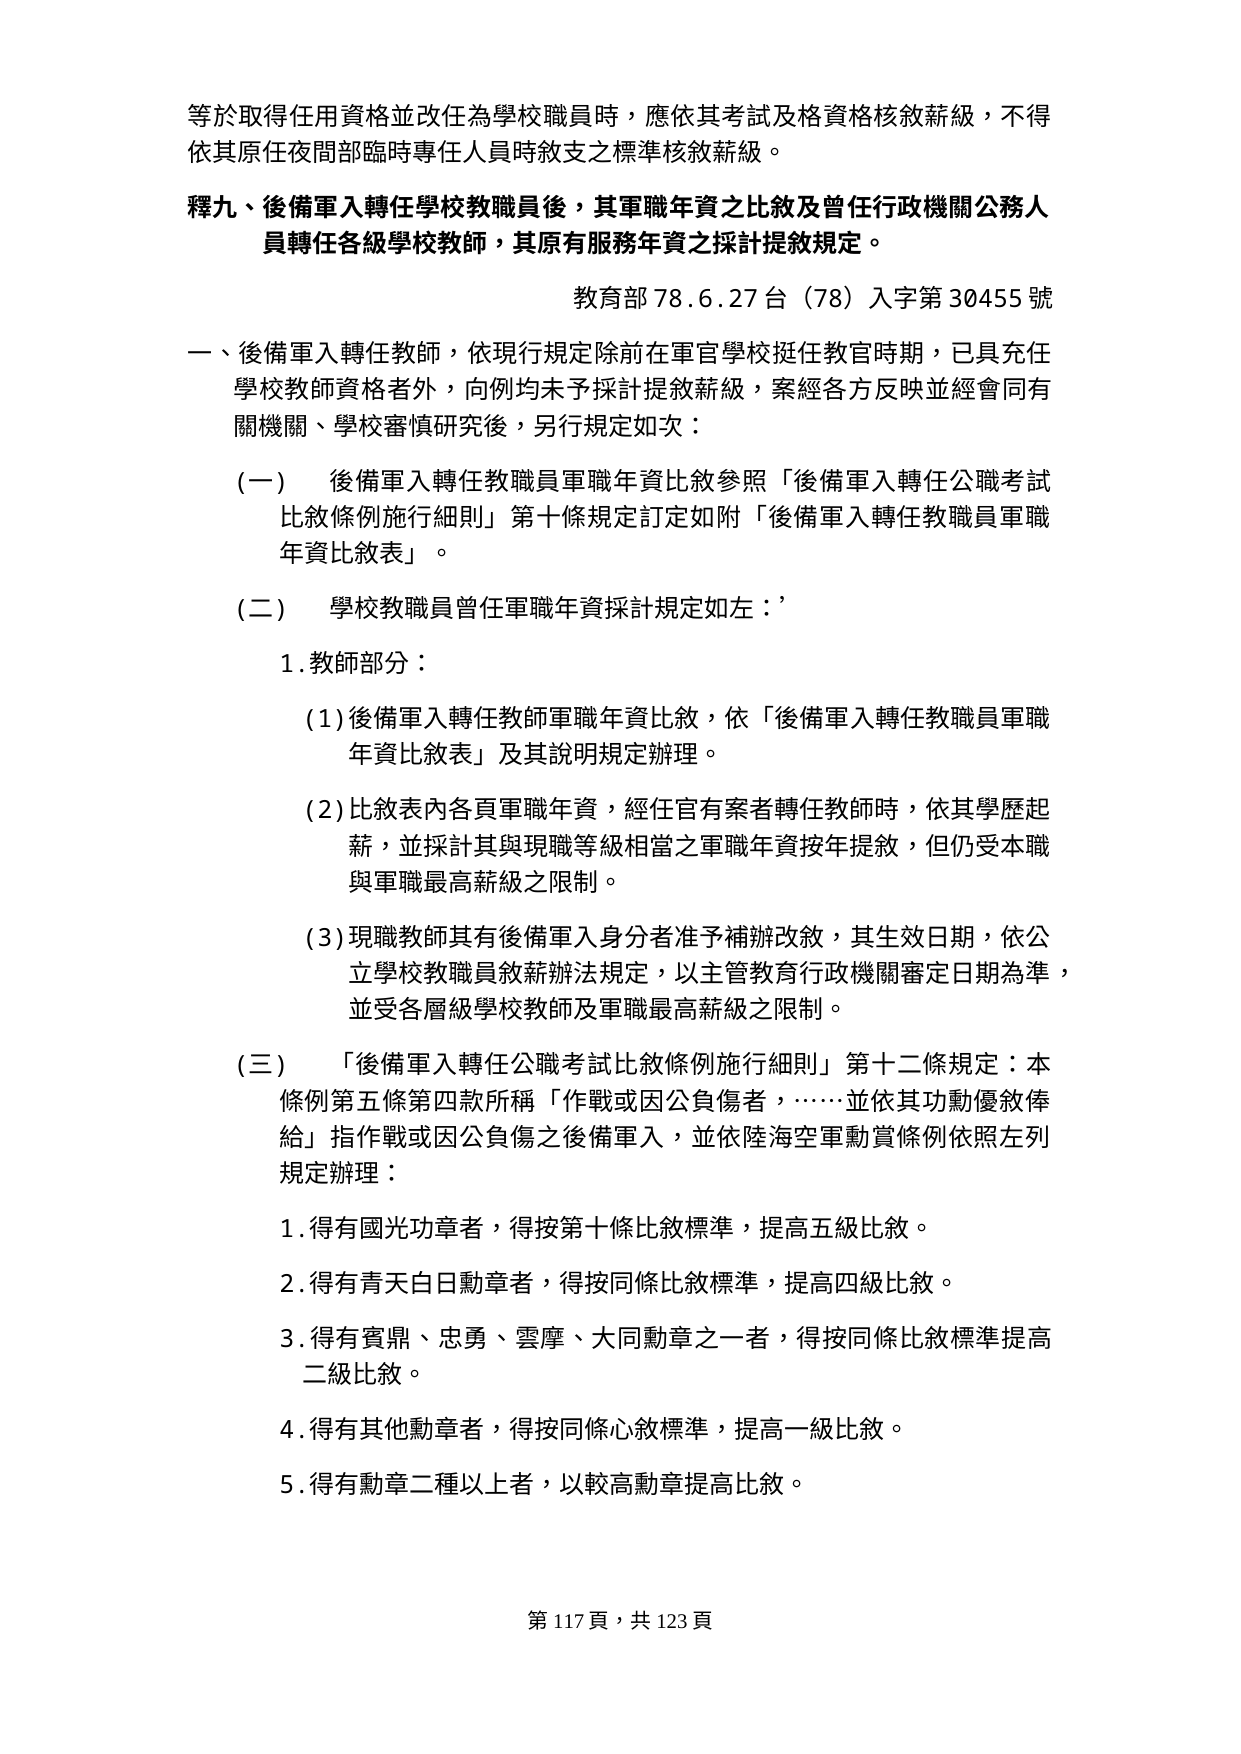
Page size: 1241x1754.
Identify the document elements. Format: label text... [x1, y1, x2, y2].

text 一、後備軍入轉任教師，依現行規定除前在軍官學校挺任教官時期，已具充任學校教師資格者外，向例均未予採計提敘薪級，案經各方反映並經會同有關機關、學校審慎研究後，另行規定如次： [187, 334, 1053, 442]
text (2) 比敘表內各頁軍職年資，經任官有案者轉任教師時，依其學歷起薪，並採計其與現職等級相當之軍職年資按年提敘，但仍受本職與軍職最高薪級之限制。 [302, 790, 1053, 899]
text (一) 後備軍入轉任教職員軍職年資比敘參照「後備軍入轉任公職考試比敘條例施行細則」第十條規定訂定如附「後備軍入轉任教職員軍職年資比敘表」。 [233, 461, 1053, 570]
text (二) 學校教職員曾任軍職年資採計規定如左：’ [233, 589, 1053, 625]
text 2.得有青天白日勳章者，得按同條比敘標準，提高四級比敘。 [279, 1264, 1053, 1300]
text 等於取得任用資格並改任為學校職員時，應依其考試及格資格核敘薪級，不得依其原任夜間部臨時專任人員時敘支之標準核敘薪級。 [187, 96, 1053, 169]
text 3.得有賓鼎、忠勇、雲摩、大同勳章之一者，得按同條比敘標準提高二級比敘。 [279, 1319, 1053, 1391]
text 釋九、 後備軍入轉任學校教職員後，其軍職年資之比敘及曾任行政機關公務人員轉任各級學校教師，其原有服務年資之採計提敘規定。 [187, 187, 1053, 260]
text 1.教師部分： [279, 644, 1053, 680]
text (1) 後備軍入轉任教師軍職年資比敘，依「後備軍入轉任教職員軍職年資比敘表」及其說明規定辦理。 [302, 699, 1053, 771]
text (三) 「後備軍入轉任公職考試比敘條例施行細則」第十二條規定：本條例第五條第四款所稱「作戰或因公負傷者，……並依其功勳優敘俸給」指作戰或因公負傷之後備軍入，並依陸海空軍勳賞條例依照左列規定辦理： [233, 1045, 1053, 1190]
text (3) 現職教師其有後備軍入身分者准予補辦改敘，其生效日期，依公立學校教職員敘薪辦法規定，以主管教育行政機關審定日期為準，並受各層級學校教師及軍職最高薪級之限制。 [302, 917, 1053, 1026]
text 5.得有勳章二種以上者，以較高勳章提高比敘。 [279, 1465, 1053, 1501]
text 教育部78.6.27台（78）入字第30455號 [187, 279, 1053, 315]
text 1.得有國光功章者，得按第十條比敘標準，提高五級比敘。 [279, 1209, 1053, 1245]
text 4.得有其他勳章者，得按同條心敘標準，提高一級比敘。 [279, 1410, 1053, 1446]
